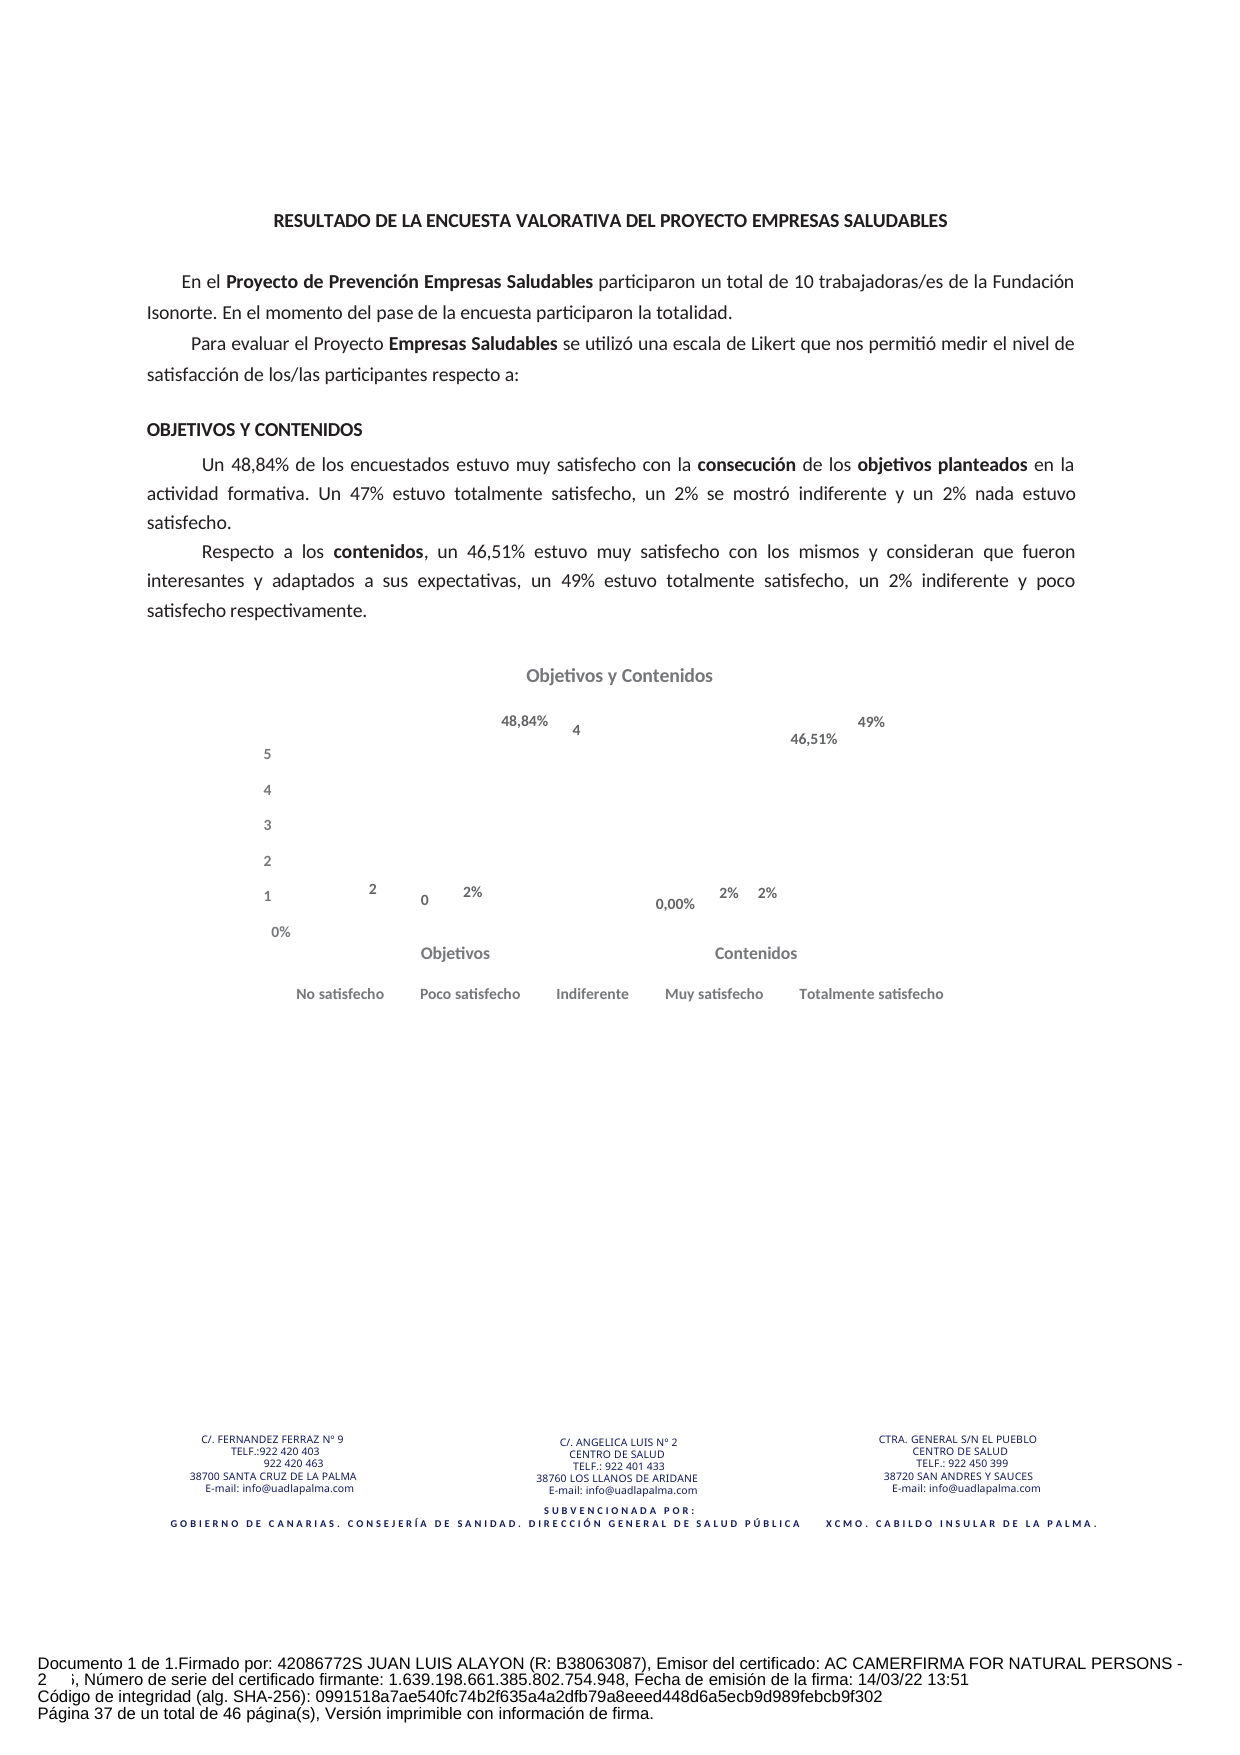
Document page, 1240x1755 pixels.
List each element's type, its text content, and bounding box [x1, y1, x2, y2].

text Respecto a los contenidos, un 46,51% estuvo muy satisfecho con los mismos y consideran que fueron [202, 540, 1097, 563]
text C/. FERNANDEZ FERRAZ Nº 9 [201, 1433, 375, 1446]
text No satisfecho [296, 984, 407, 1004]
text Isonorte. En el momento del pase de la encuesta participaron la totalidad. [147, 301, 1097, 324]
text 0 [421, 890, 452, 909]
text 49% [858, 712, 908, 731]
text E X C M O . C A B I L D O I N S U L A R D E L A P A L M A . [825, 1517, 1120, 1530]
text RESULTADO DE LA ENCUESTA VALORATIVA DEL PROYECTO EMPRESAS SALUDABLES [273, 208, 971, 232]
text Muy satisfecho [665, 984, 787, 1004]
text En el Proyecto de Prevención Empresas Saludables participaron un total de 10 trabajadoras/es de la Fundación [181, 269, 1097, 293]
text % [279, 922, 314, 941]
text Poco satisfecho [420, 984, 543, 1004]
text % [452, 890, 463, 909]
text 3 [263, 815, 295, 834]
text interesantes y adaptados a sus expectativas, un 49% estuvo totalmente satisfecho, un 2% indiferente y poco [147, 569, 1097, 593]
text Para evaluar el Proyecto Empresas Saludables se utilizó una escala de Likert que nos permitió medir el nivel de [191, 331, 1097, 355]
text 922 420 463 [263, 1458, 338, 1470]
text E-mail: info@uadlapalma.com [548, 1485, 729, 1497]
text 38720 SAN ANDRES Y SAUCES [884, 1470, 1067, 1482]
text TELF.:922 420 403 [231, 1446, 375, 1458]
text G O B I E R N O D E C A N A R I A S . C O N S E J E R Í A D E S A N I D A D . D I R E C C I Ó N G E N E R A L D E S A L U D P Ú B L I C A [170, 1517, 821, 1530]
text 8700 SANTA CRUZ DE LA PALMA [196, 1470, 388, 1482]
text 48,84% [501, 711, 571, 730]
text TELF.: 922 401 433 [573, 1461, 699, 1473]
text 2% 2% [719, 883, 801, 902]
text satisfecho. [147, 511, 1097, 534]
text CENTRO DE SALUD [569, 1448, 699, 1460]
text 2 [263, 851, 295, 870]
text OBJETIVOS Y CONTENIDOS [147, 417, 387, 441]
text 016, Número de serie del certificado firmante: 1.639.198.661.385.802.754.948, Fecha de emisión de la firma: 14/03/22 13:51 [72, 1673, 993, 1689]
text TELF.: 922 450 399 [916, 1458, 1067, 1470]
text 2 [37, 1673, 72, 1689]
text Objetivos y Contenidos [526, 663, 737, 687]
text 0% [295, 780, 314, 799]
text CENTRO DE SALUD [912, 1446, 1067, 1458]
text 3 [189, 1470, 196, 1482]
text % [400, 879, 411, 898]
text Y [821, 1517, 825, 1530]
text 0% [295, 886, 314, 905]
text 1 [263, 886, 295, 905]
text CTRA. GENERAL S/N EL PUEBLO [878, 1433, 1073, 1446]
text 38760 LOS LLANOS DE ARIDANE [536, 1473, 729, 1485]
text satisfacción de los/las participantes respecto a: [147, 363, 1097, 386]
text 0% [295, 744, 314, 763]
text S U B V E N C I O N A D A P O R : [544, 1504, 716, 1517]
text 5 [263, 744, 295, 763]
text 0 [271, 922, 279, 930]
text Código de integridad (alg. SHA-256): 0991518a7ae540fc74b2f635a4a2dfb79a8eeed448d6a5ecb9d989febcb9f302 [37, 1689, 907, 1706]
text 0% [295, 851, 314, 870]
text Página 37 de un total de 46 página(s), Versión imprimible con información de firma. [37, 1706, 907, 1723]
text Totalmente satisfecho [799, 984, 967, 1004]
text Objetivos [421, 943, 515, 964]
text 7% [604, 721, 623, 739]
text 2 [368, 879, 400, 898]
text 0,00% [656, 894, 718, 914]
text Documento 1 de 1.Firmado por: 42086772S JUAN LUIS ALAYON (R: B38063087), Emisor del certificado: AC CAMERFIRMA FOR NATURAL PERSONS - [37, 1654, 1208, 1673]
text 46,51% [790, 729, 861, 748]
text C/. ANGELICA LUIS Nº 2 [559, 1436, 699, 1448]
text Indiferente [556, 984, 652, 1004]
text 0 [271, 933, 279, 941]
text actividad formativa. Un 47% estuvo totalmente satisfecho, un 2% se mostró indiferente y un 2% nada estuvo [147, 482, 1097, 505]
text E-mail: info@uadlapalma.com [892, 1482, 1067, 1494]
text E-mail: info@uadlapalma.com [205, 1482, 388, 1494]
text Contenidos [715, 943, 822, 964]
text 4 [572, 721, 604, 739]
text 4 [263, 780, 295, 799]
text 2% [463, 882, 506, 901]
text Un 48,84% de los encuestados estuvo muy satisfecho con la consecución de los objetivos planteados en la [202, 452, 1097, 476]
text satisfecho respectivamente. [147, 598, 1097, 622]
text 0% [295, 815, 314, 834]
